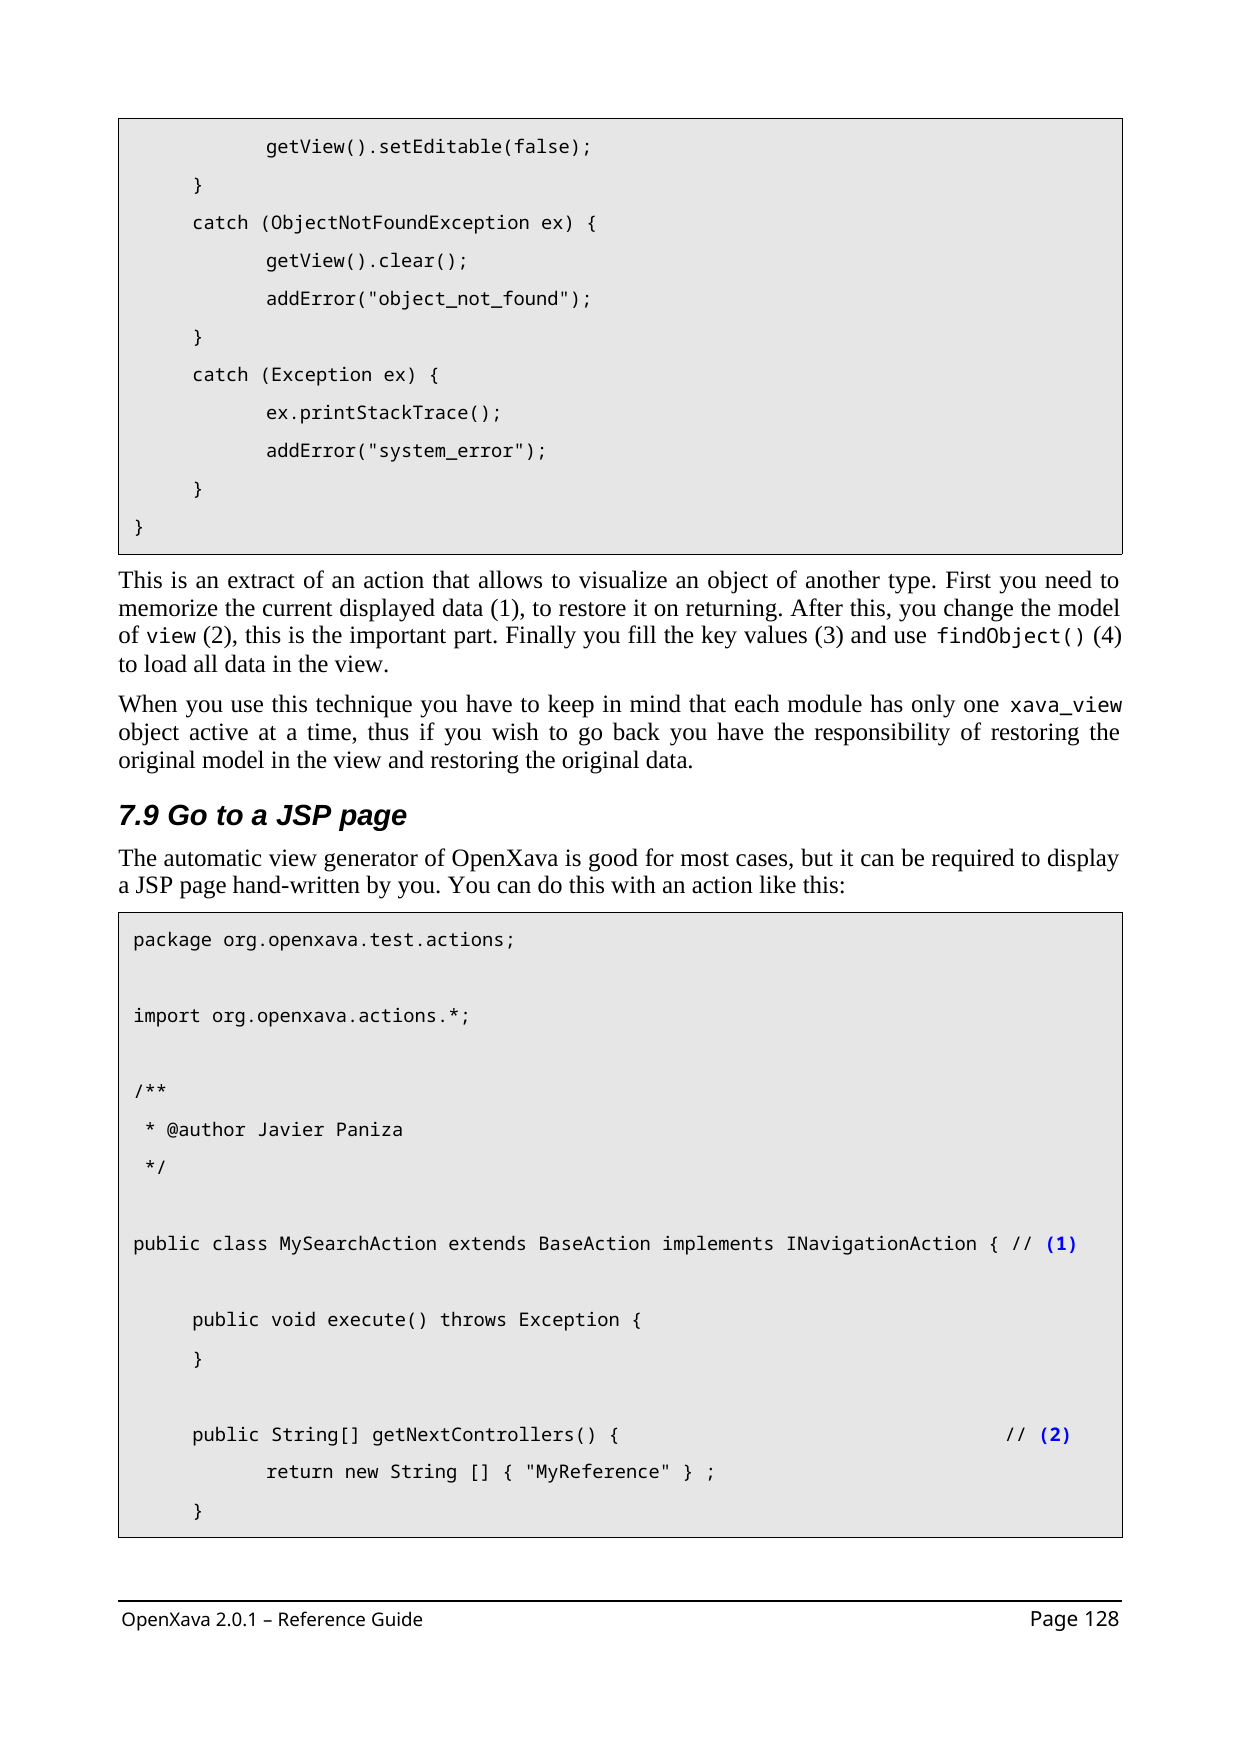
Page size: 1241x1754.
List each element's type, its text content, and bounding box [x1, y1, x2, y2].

text getView().setEditable(false); [119, 119, 1122, 156]
text package org.openxava.test.actions; [119, 913, 1122, 950]
text return new String [] { "MyReference" } ; [119, 1444, 1122, 1482]
text This is an extract of an action that allows to visualize an object of another type. First you need to memorize the current displayed data (1), to restore it on returning. After this, you change the model of view (2), this is the important part. Finally you fill the key values (3) and use findObject() (4) to load all data in the view. [118, 566, 1122, 677]
text public class MySearchAction extends BaseAction implements INavigationAction { // (1) [119, 1216, 1122, 1254]
text } [119, 156, 1122, 194]
text /** [119, 1064, 1122, 1102]
text } [119, 460, 1122, 498]
text addError("system_error"); [119, 422, 1122, 460]
text } [119, 498, 1122, 554]
text When you use this technique you have to keep in mind that each module has only one xava_view object active at a time, thus if you wish to go back you have the responsibility of restoring the original model in the view and restoring the original data. [118, 690, 1122, 774]
text } [119, 1330, 1122, 1368]
text catch (Exception ex) { [119, 346, 1122, 384]
text */ [119, 1140, 1122, 1178]
text * @author Javier Paniza [119, 1102, 1122, 1140]
text import org.openxava.actions.*; [119, 988, 1122, 1026]
text getView().clear(); [119, 232, 1122, 270]
text The automatic view generator of OpenXava is good for most cases, but it can be required to display a JSP page hand-written by you. You can do this with an action like this: [118, 844, 1122, 899]
text } [119, 1482, 1122, 1537]
text public String[] getNextControllers() { // (2) [119, 1406, 1122, 1444]
text addError("object_not_found"); [119, 270, 1122, 308]
subtitle Go to a JSP page [118, 799, 1122, 831]
text public void execute() throws Exception { [119, 1292, 1122, 1330]
text ex.printStackTrace(); [119, 384, 1122, 422]
text } [119, 308, 1122, 346]
text catch (ObjectNotFoundException ex) { [119, 194, 1122, 232]
